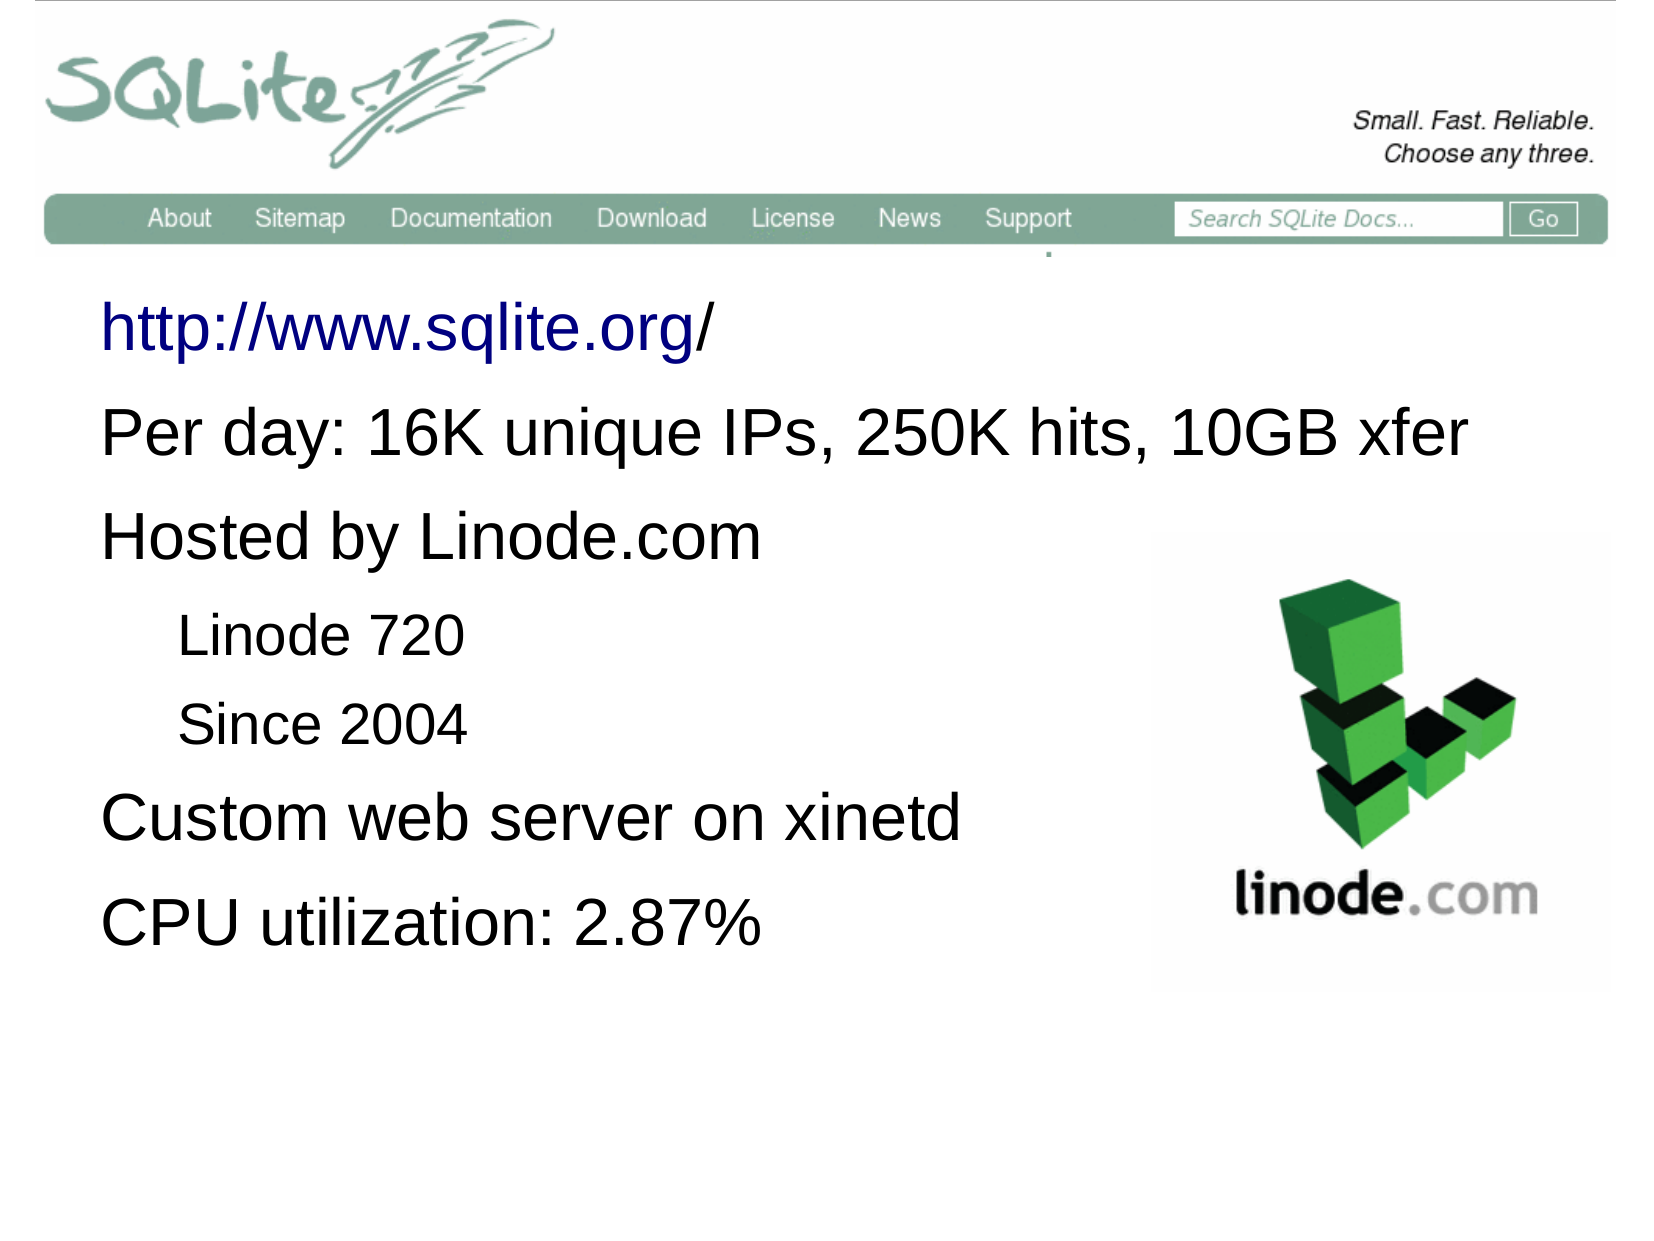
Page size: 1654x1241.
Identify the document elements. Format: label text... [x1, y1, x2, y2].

list http://www.sqlite.org/ Per day: 16K unique IPs, 250K hits, 10GB xfer Hosted by Linode.com Linode 720 Since 2004 Custom web server on xinetd CPU utilization: 2.87% [82, 290, 1571, 1109]
picture [1151, 532, 1611, 992]
picture [35, 0, 1616, 257]
